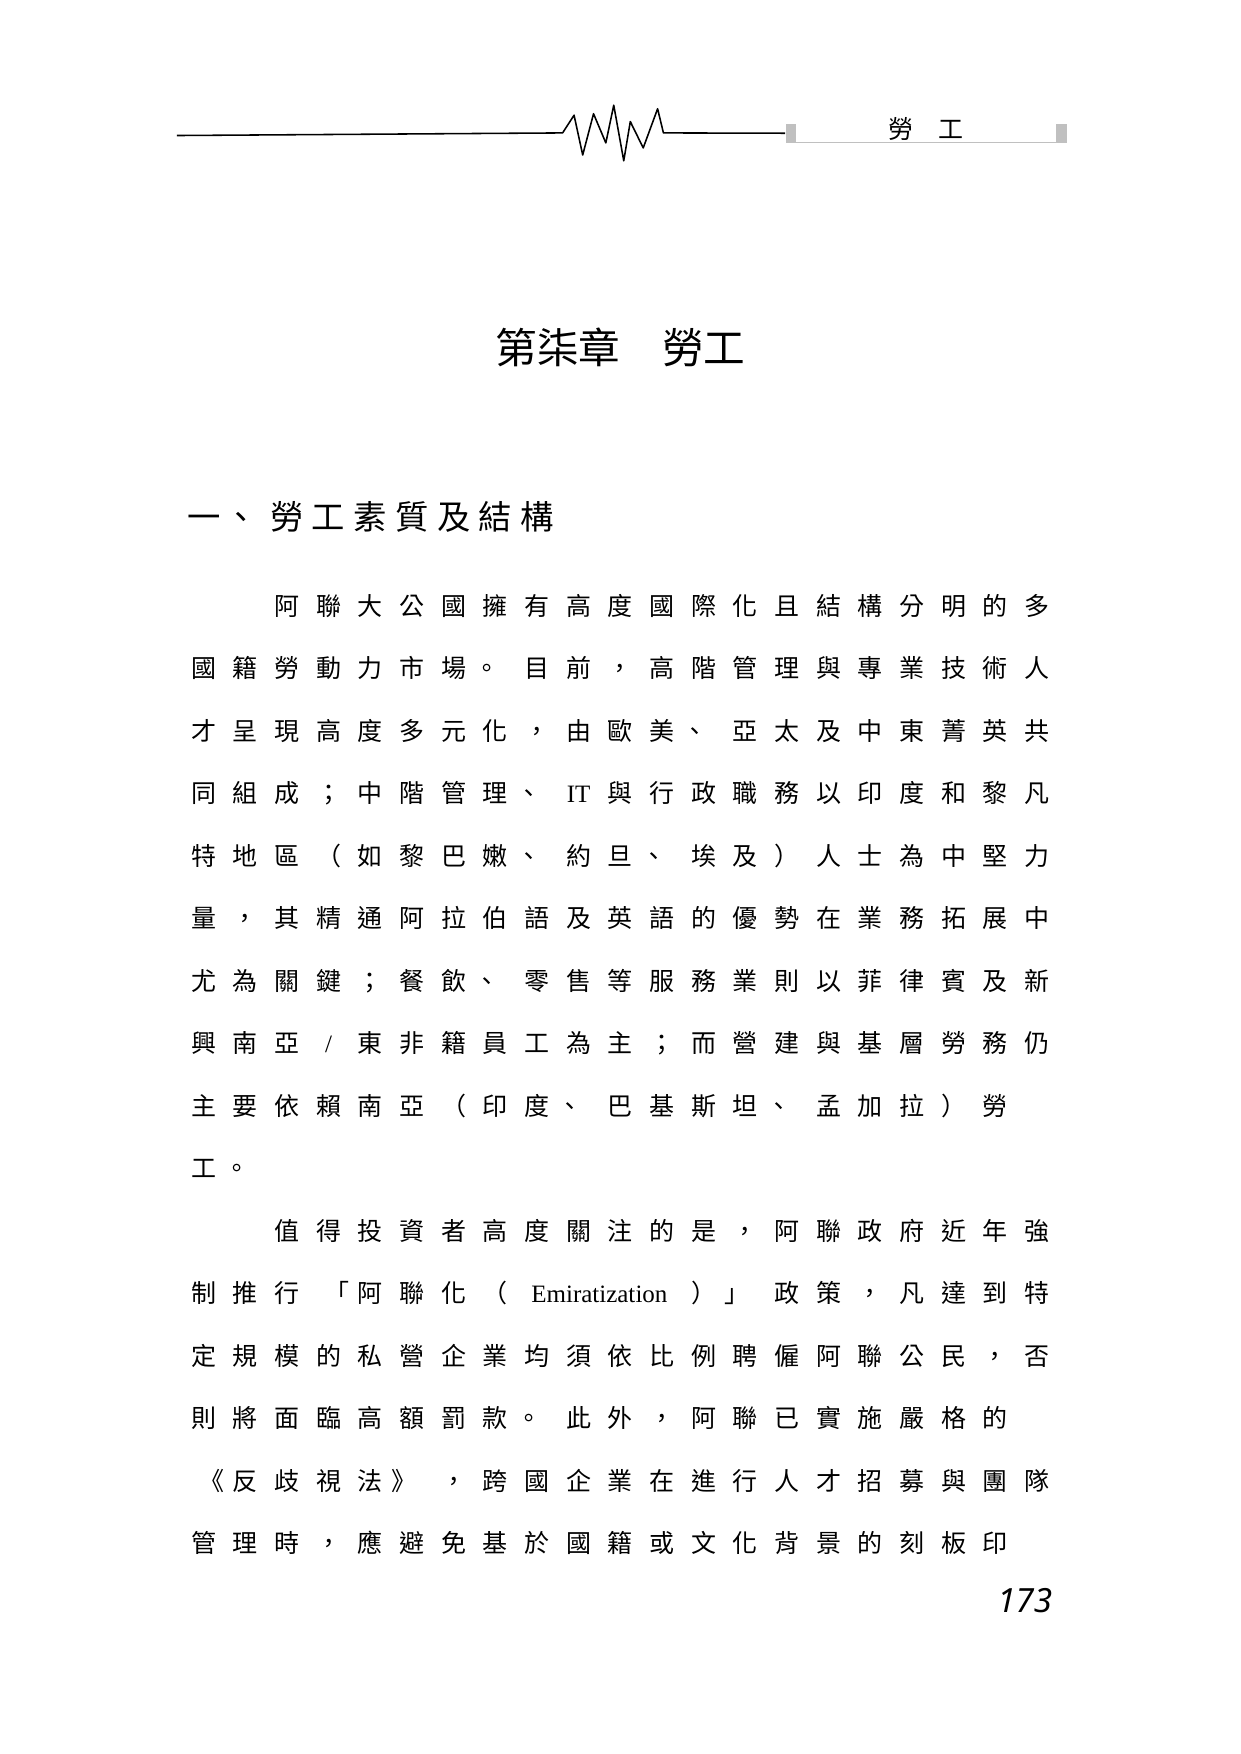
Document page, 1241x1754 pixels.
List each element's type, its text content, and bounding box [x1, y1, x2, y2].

text 值得投資者高度關注的是，阿聯政府近年強制推行「阿聯化（Emiratization）」政策，凡達到特定規模的私營企業均須依比例聘僱阿聯公民，否則將面臨高額罰款。此外，阿聯已實施嚴格的《反歧視法》，跨國企業在進行人才招募與團隊管理時，應避免基於國籍或文化背景的刻板印 [183, 1188, 1058, 1563]
text 一、勞工素質及結構 [183, 473, 1058, 536]
text 第柒章 勞工 [183, 304, 1058, 366]
text 阿聯大公國擁有高度國際化且結構分明的多國籍勞動力市場。目前，高階管理與專業技術人才呈現高度多元化，由歐美、亞太及中東菁英共同組成；中階管理、IT與行政職務以印度和黎凡特地區（如黎巴嫩、約旦、埃及）人士為中堅力量，其精通阿拉伯語及英語的優勢在業務拓展中尤為關鍵；餐飲、零售等服務業則以菲律賓及新興南亞/東非籍員工為主；而營建與基層勞務仍主要依賴南亞（印度、巴基斯坦、孟加拉）勞工。 [183, 563, 1058, 1188]
